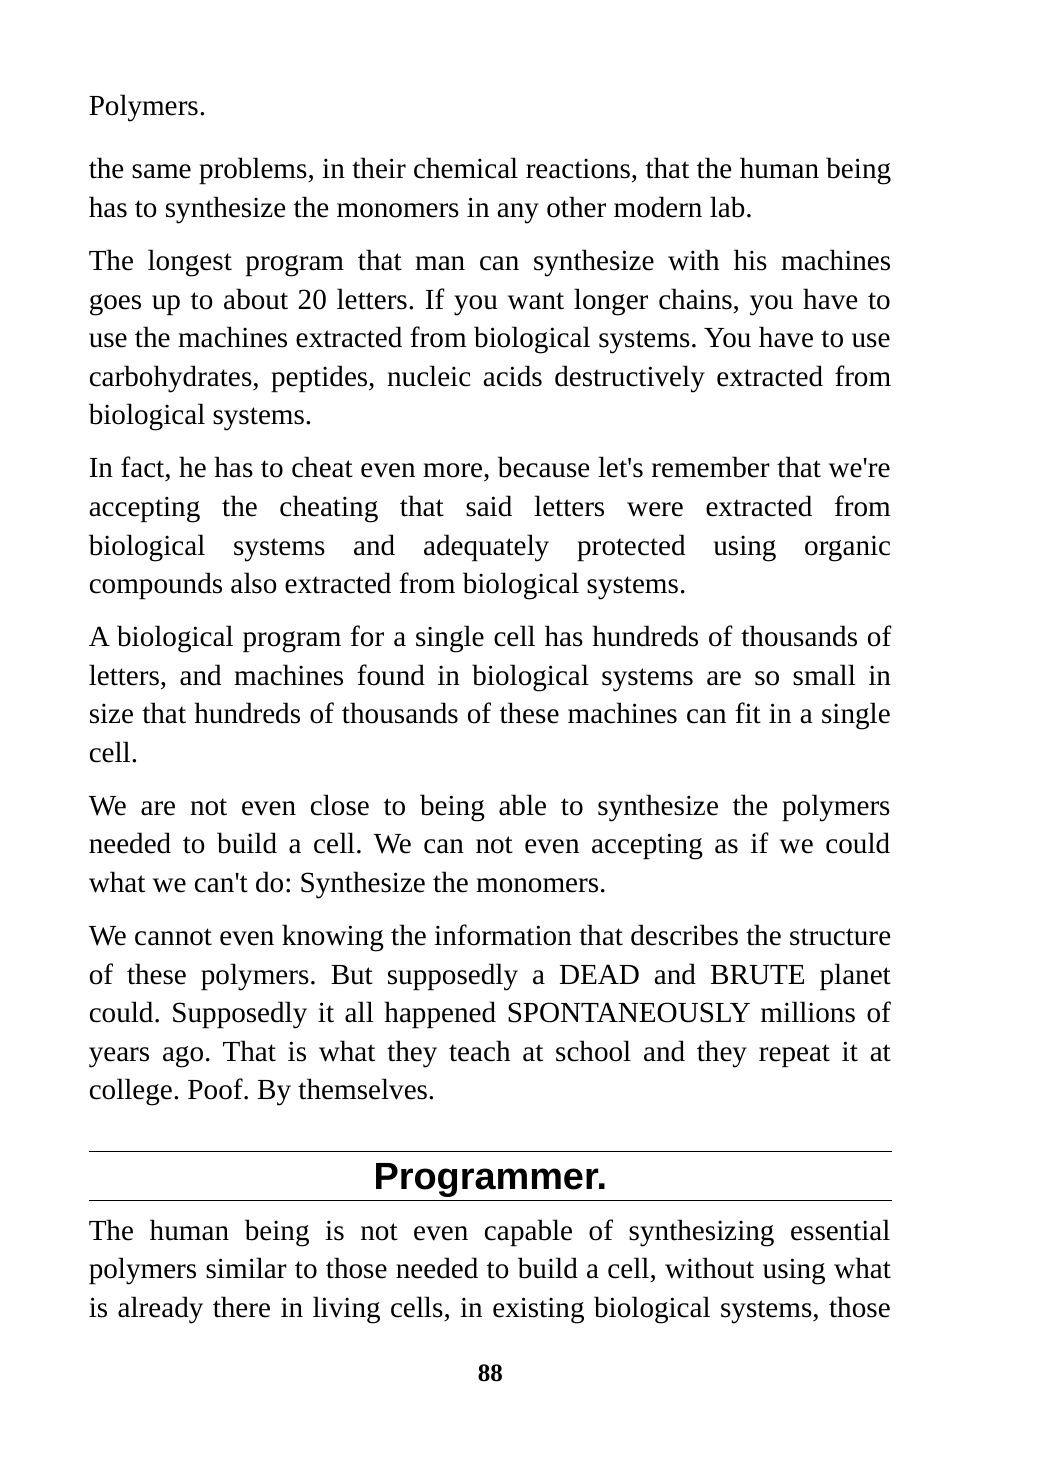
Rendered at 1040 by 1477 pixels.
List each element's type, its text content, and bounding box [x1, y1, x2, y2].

subtitle Programmer. [88, 1152, 892, 1200]
text In fact, he has to cheat even more, because let's remember that we're accepting the cheating that said letters were extracted from biological systems and adequately protected using organic compounds also extracted from biological systems. [88, 451, 892, 600]
text We are not even close to being able to synthesize the polymers needed to build a cell. We can not even accepting as if we could what we can't do: Synthesize the monomers. [88, 788, 892, 899]
text A biological program for a single cell has hundreds of thousands of letters, and machines found in biological systems are so small in size that hundreds of thousands of these machines can fit in a single cell. [88, 619, 892, 768]
text We cannot even knowing the information that describes the structure of these polymers. But supposedly a DEAD and BRUTE planet could. Supposedly it all happened SPONTANEOUSLY millions of years ago. That is what they teach at school and they repeat it at college. Poof. By themselves. [88, 918, 892, 1106]
text the same problems, in their chemical reactions, that the human being has to synthesize the monomers in any other modern lab. [88, 152, 892, 224]
text The longest program that man can synthesize with his machines goes up to about 20 letters. If you want longer chains, you have to use the machines extracted from biological systems. You have to use carbohydrates, peptides, nucleic acids destructively extracted from biological systems. [88, 243, 892, 431]
text The human being is not even capable of synthesizing essential polymers similar to those needed to build a cell, without using what is already there in living cells, in existing biological systems, those [88, 1213, 892, 1323]
